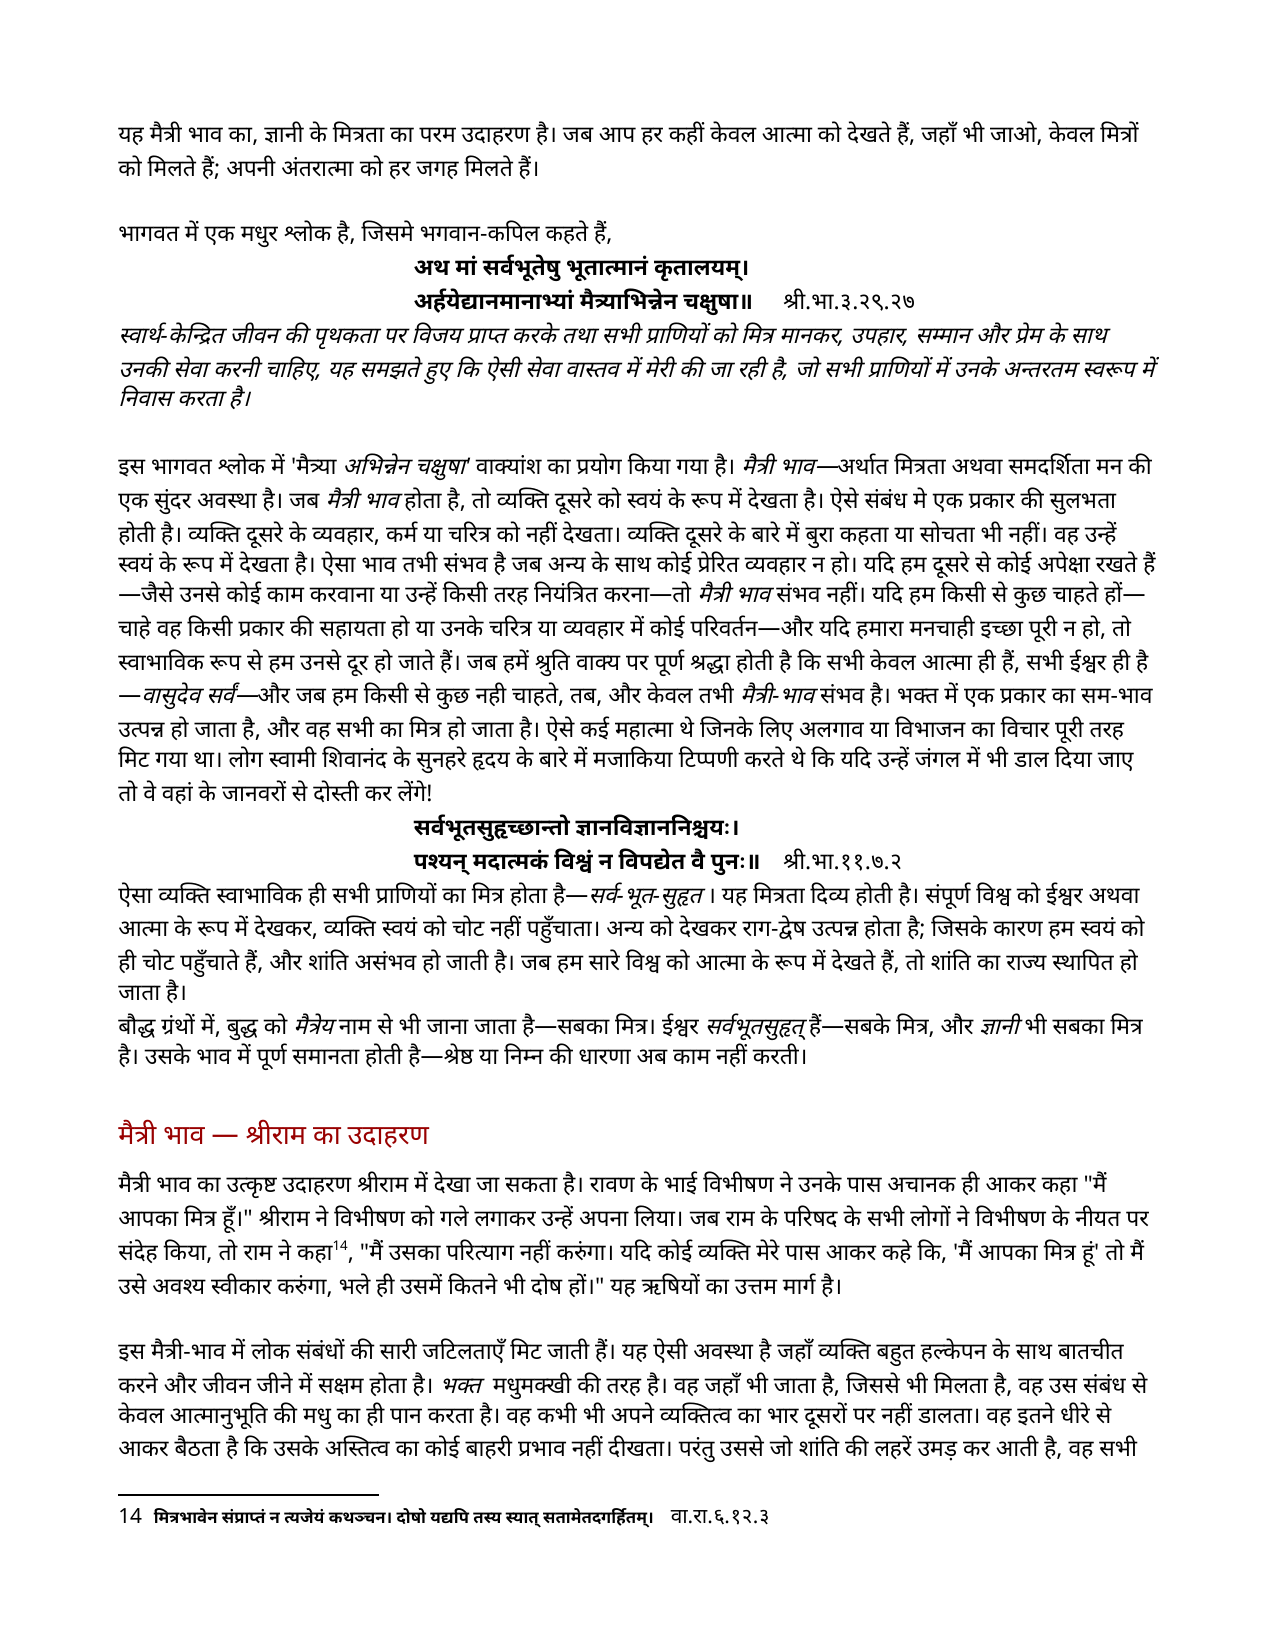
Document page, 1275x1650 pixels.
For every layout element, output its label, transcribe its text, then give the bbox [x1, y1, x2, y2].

text अर्हयेद्यानमानाभ्यां मैत्र्याभिन्नेन चक्षुषा॥ श्री.भा.३.२९.२७ [118, 285, 1157, 319]
text सर्वभूतसुहृच्छान्तो ज्ञानविज्ञाननिश्चयः। [118, 811, 1157, 845]
text मैत्री भाव का उत्कृष्ट उदाहरण श्रीराम में देखा जा सकता है। रावण के भाई विभीषण ने उनके पास अचानक ही आकर कहा "मैं आपका मित्र हूँ।" श्रीराम ने विभीषण को गले लगाकर उन्हें अपना लिया। जब राम के परिषद के सभी लोगों ने विभीषण के नीयत पर संदेह किया, तो राम ने कहा, "मैं उसका परित्याग नहीं करुंगा। यदि कोई व्यक्ति मेरे पास आकर कहे कि, 'मैं आपका मित्र हूं' तो मैं उसे अवश्य स्वीकार करुंगा, भले ही उसमें कितने भी दोष हों।" यह ऋषियों का उत्तम मार्ग है। [118, 1168, 1157, 1303]
text इस भागवत श्लोक में 'मैत्र्या अभिन्नेन चक्षुषा' वाक्यांश का प्रयोग किया गया है। मैत्री भाव—अर्थात मित्रता अथवा समदर्शिता मन की एक सुंदर अवस्था है। जब मैत्री भाव होता है, तो व्यक्ति दूसरे को स्वयं के रूप में देखता है। ऐसे संबंध मे एक प्रकार की सुलभता होती है। व्यक्ति दूसरे के व्यवहार, कर्म या चरित्र को नहीं देखता। व्यक्ति दूसरे के बारे में बुरा कहता या सोचता भी नहीं। वह उन्हें स्वयं के रूप में देखता है। ऐसा भाव तभी संभव है जब अन्य के साथ कोई प्रेरित व्यवहार न हो। यदि हम दूसरे से कोई अपेक्षा रखते हैं—जैसे उनसे कोई काम करवाना या उन्हें किसी तरह नियंत्रित करना—तो मैत्री भाव संभव नहीं। यदि हम किसी से कुछ चाहते हों—चाहे वह किसी प्रकार की सहायता हो या उनके चरित्र या व्यवहार में कोई परिवर्तन—और यदि हमारा मनचाही इच्छा पूरी न हो, तो स्वाभाविक रूप से हम उनसे दूर हो जाते हैं। जब हमें श्रुति वाक्य पर पूर्ण श्रद्धा होती है कि सभी केवल आत्मा ही हैं, सभी ईश्वर ही है—वासुदेव सर्वं—और जब हम किसी से कुछ नही चाहते, तब, और केवल तभी मैत्री-भाव संभव है। भक्त में एक प्रकार का सम-भाव उत्पन्न हो जाता है, और वह सभी का मित्र हो जाता है। ऐसे कई महात्मा थे जिनके लिए अलगाव या विभाजन का विचार पूरी तरह मिट गया था। लोग स्वामी शिवानंद के सुनहरे हृदय के बारे में मजाकिया टिप्पणी करते थे कि यदि उन्हें जंगल में भी डाल दिया जाए तो वे वहां के जानवरों से दोस्ती कर लेंगे! [118, 450, 1157, 811]
subtitle मैत्री भाव — श्रीराम का उदाहरण [118, 1120, 1157, 1156]
text भागवत में एक मधुर श्लोक है, जिसमे भगवान-कपिल कहते हैं, [118, 217, 1157, 251]
text स्वार्थ-केन्द्रित जीवन की पृथकता पर विजय प्राप्त करके तथा सभी प्राणियों को मित्र मानकर, उपहार, सम्मान और प्रेम के साथ उनकी सेवा करनी चाहिए, यह समझते हुए कि ऐसी सेवा वास्तव में मेरी की जा रही है, जो सभी प्राणियों में उनके अन्तरतम स्वरूप में निवास करता है। [118, 319, 1157, 416]
text बौद्ध ग्रंथों में, बुद्ध को मैत्रेय नाम से भी जाना जाता है—सबका मित्र। ईश्वर सर्वभूतसुहृत् हैं—सबके मित्र, और ज्ञानी भी सबका मित्र है। उसके भाव में पूर्ण समानता होती है—श्रेष्ठ या निम्न की धारणा अब काम नहीं करती। [118, 1010, 1157, 1074]
text ऐसा व्यक्ति स्वाभाविक ही सभी प्राणियों का मित्र होता है—सर्व-भूत-सुहृत । यह मित्रता दिव्य होती है। संपूर्ण विश्व को ईश्वर अथवा आत्मा के रूप में देखकर, व्यक्ति स्वयं को चोट नहीं पहुँचाता। अन्य को देखकर राग-द्वेष उत्पन्न होता है; जिसके कारण हम स्वयं को ही चोट पहुँचाते हैं, और शांति असंभव हो जाती है। जब हम सारे विश्व को आत्मा के रूप में देखते हैं, तो शांति का राज्य स्थापित हो जाता है। [118, 878, 1157, 1010]
text पश्यन् मदात्मकं विश्वं न विपद्येत वै पुनः॥ श्री.भा.११.७.२ [118, 845, 1157, 878]
text अथ मां सर्वभूतेषु भूतात्मानं कृतालयम्। [118, 251, 1157, 285]
text यह मैत्री भाव का, ज्ञानी के मित्रता का परम उदाहरण है। जब आप हर कहीं केवल आत्मा को देखते हैं, जहाँ भी जाओ, केवल मित्रों को मिलते हैं; अपनी अंतरात्मा को हर जगह मिलते हैं। [118, 118, 1157, 186]
text मित्रभावेन संप्राप्तं न त्यजेयं कथञ्चन। दोषो यद्यपि तस्य स्यात् सतामेतदगर्हितम्। वा.रा.६.१२.३ [118, 1501, 1157, 1532]
text इस मैत्री-भाव में लोक संबंधों की सारी जटिलताएँ मिट जाती हैं। यह ऐसी अवस्था है जहाँ व्यक्ति बहुत हल्केपन के साथ बातचीत करने और जीवन जीने में सक्षम होता है। भक्त मधुमक्खी की तरह है। वह जहाँ भी जाता है, जिससे भी मिलता है, वह उस संबंध से केवल आत्मानुभूति की मधु का ही पान करता है। वह कभी भी अपने व्यक्तित्व का भार दूसरों पर नहीं डालता। वह इतने धीरे से आकर बैठता है कि उसके अस्तित्व का कोई बाहरी प्रभाव नहीं दीखता। परंतु उससे जो शांति की लहरें उमड़ कर आती है, वह सभी [118, 1335, 1157, 1466]
